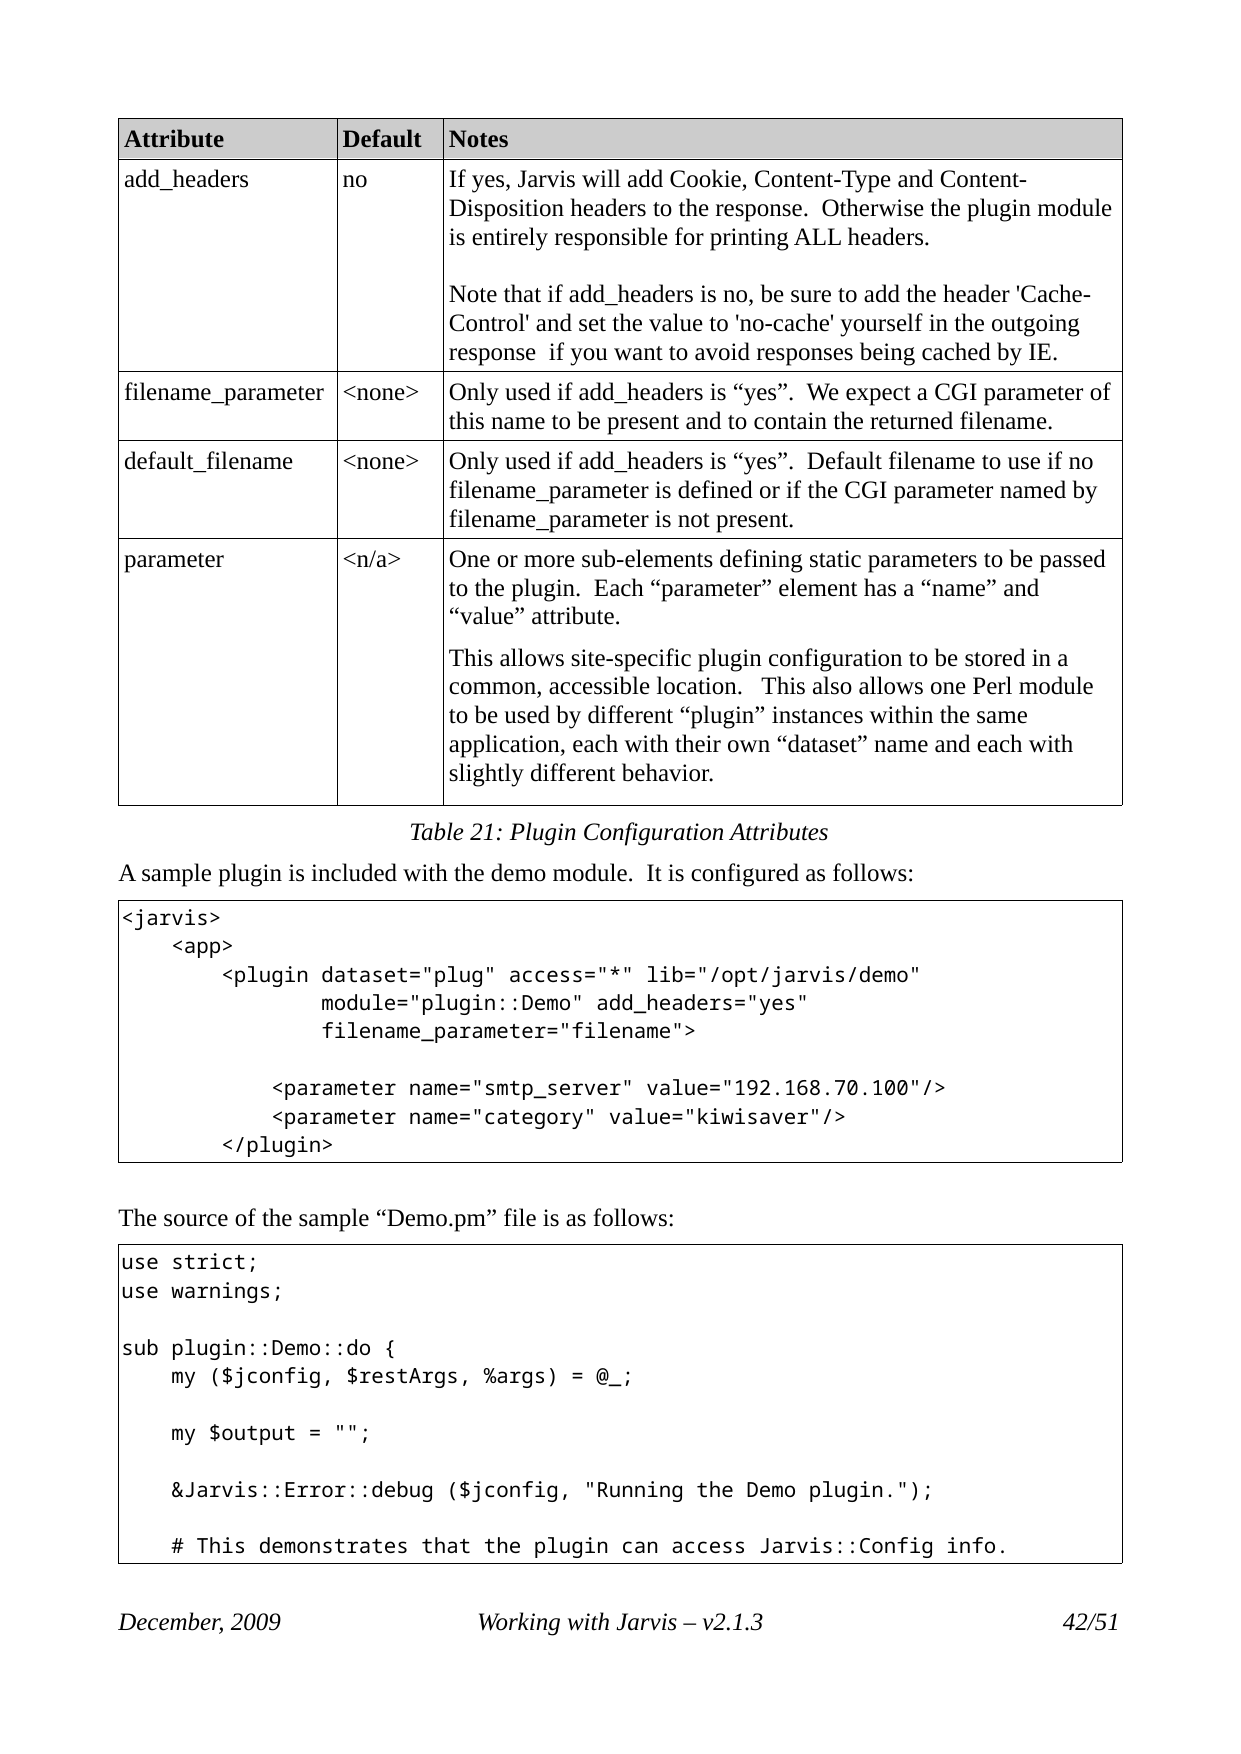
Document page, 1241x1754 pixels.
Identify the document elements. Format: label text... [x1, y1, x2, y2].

text filename_parameter="filename"> [119, 1013, 1122, 1045]
text &Jarvis::Error::debug ($jconfig, "Running the Demo plugin."); [119, 1472, 1122, 1503]
text <parameter name="category" value="kiwisaver"/> [119, 1099, 1122, 1127]
text <parameter name="smtp_server" value="192.168.70.100"/> [119, 1070, 1122, 1099]
text <jarvis> [119, 901, 1122, 928]
table_cell Only used if add_headers is “yes”. We expect a CGI parameter of this name to be present and to contain the returned filename. [444, 372, 1122, 440]
text </plugin> [119, 1127, 1122, 1162]
text A sample plugin is included with the demo module. It is configured as follows: [118, 858, 1122, 887]
table_header Attribute [119, 119, 337, 158]
text # This demonstrates that the plugin can access Jarvis::Config info. [119, 1529, 1122, 1563]
text <plugin dataset="plug" access="*" lib="/opt/jarvis/demo" [119, 957, 1122, 985]
table_cell Only used if add_headers is “yes”. Default filename to use if no filename_parameter is defined or if the CGI parameter named by filename_parameter is not present. [444, 441, 1122, 538]
text use warnings; [119, 1273, 1122, 1304]
table_cell <n/a> [338, 539, 443, 805]
text sub plugin::Demo::do { [119, 1329, 1122, 1358]
table_cell If yes, Jarvis will add Cookie, Content-Type and Content-Disposition headers to the response. Otherwise the plugin module is entirely responsible for printing ALL headers. Note that if add_headers is no, be sure to add the header 'Cache-Control' and set the value to 'no-cache' yourself in the outgoing response if you want to avoid responses being cached by IE. [444, 160, 1122, 371]
table_header Default [338, 119, 443, 158]
text <app> [119, 928, 1122, 957]
table_cell default_filename [119, 441, 337, 538]
table_cell <none> [338, 441, 443, 538]
text use strict; [119, 1245, 1122, 1273]
table_cell parameter [119, 539, 337, 805]
table_header Notes [444, 119, 1122, 158]
table_cell One or more sub-elements defining static parameters to be passed to the plugin. Each “parameter” element has a “name” and “value” attribute. This allows site-specific plugin configuration to be stored in a common, accessible location. This also allows one Perl module to be used by different “plugin” instances within the same application, each with their own “dataset” name and each with slightly different behavior. [444, 539, 1122, 805]
table_cell filename_parameter [119, 372, 337, 440]
text Table 21: Plugin Configuration Attributes [118, 817, 1122, 846]
table_cell no [338, 160, 443, 371]
text module="plugin::Demo" add_headers="yes" [119, 985, 1122, 1013]
text my $output = ""; [119, 1415, 1122, 1446]
table_cell add_headers [119, 160, 337, 371]
text The source of the sample “Demo.pm” file is as follows: [118, 1203, 1122, 1232]
text my ($jconfig, $restArgs, %args) = @_; [119, 1358, 1122, 1389]
table_cell <none> [338, 372, 443, 440]
